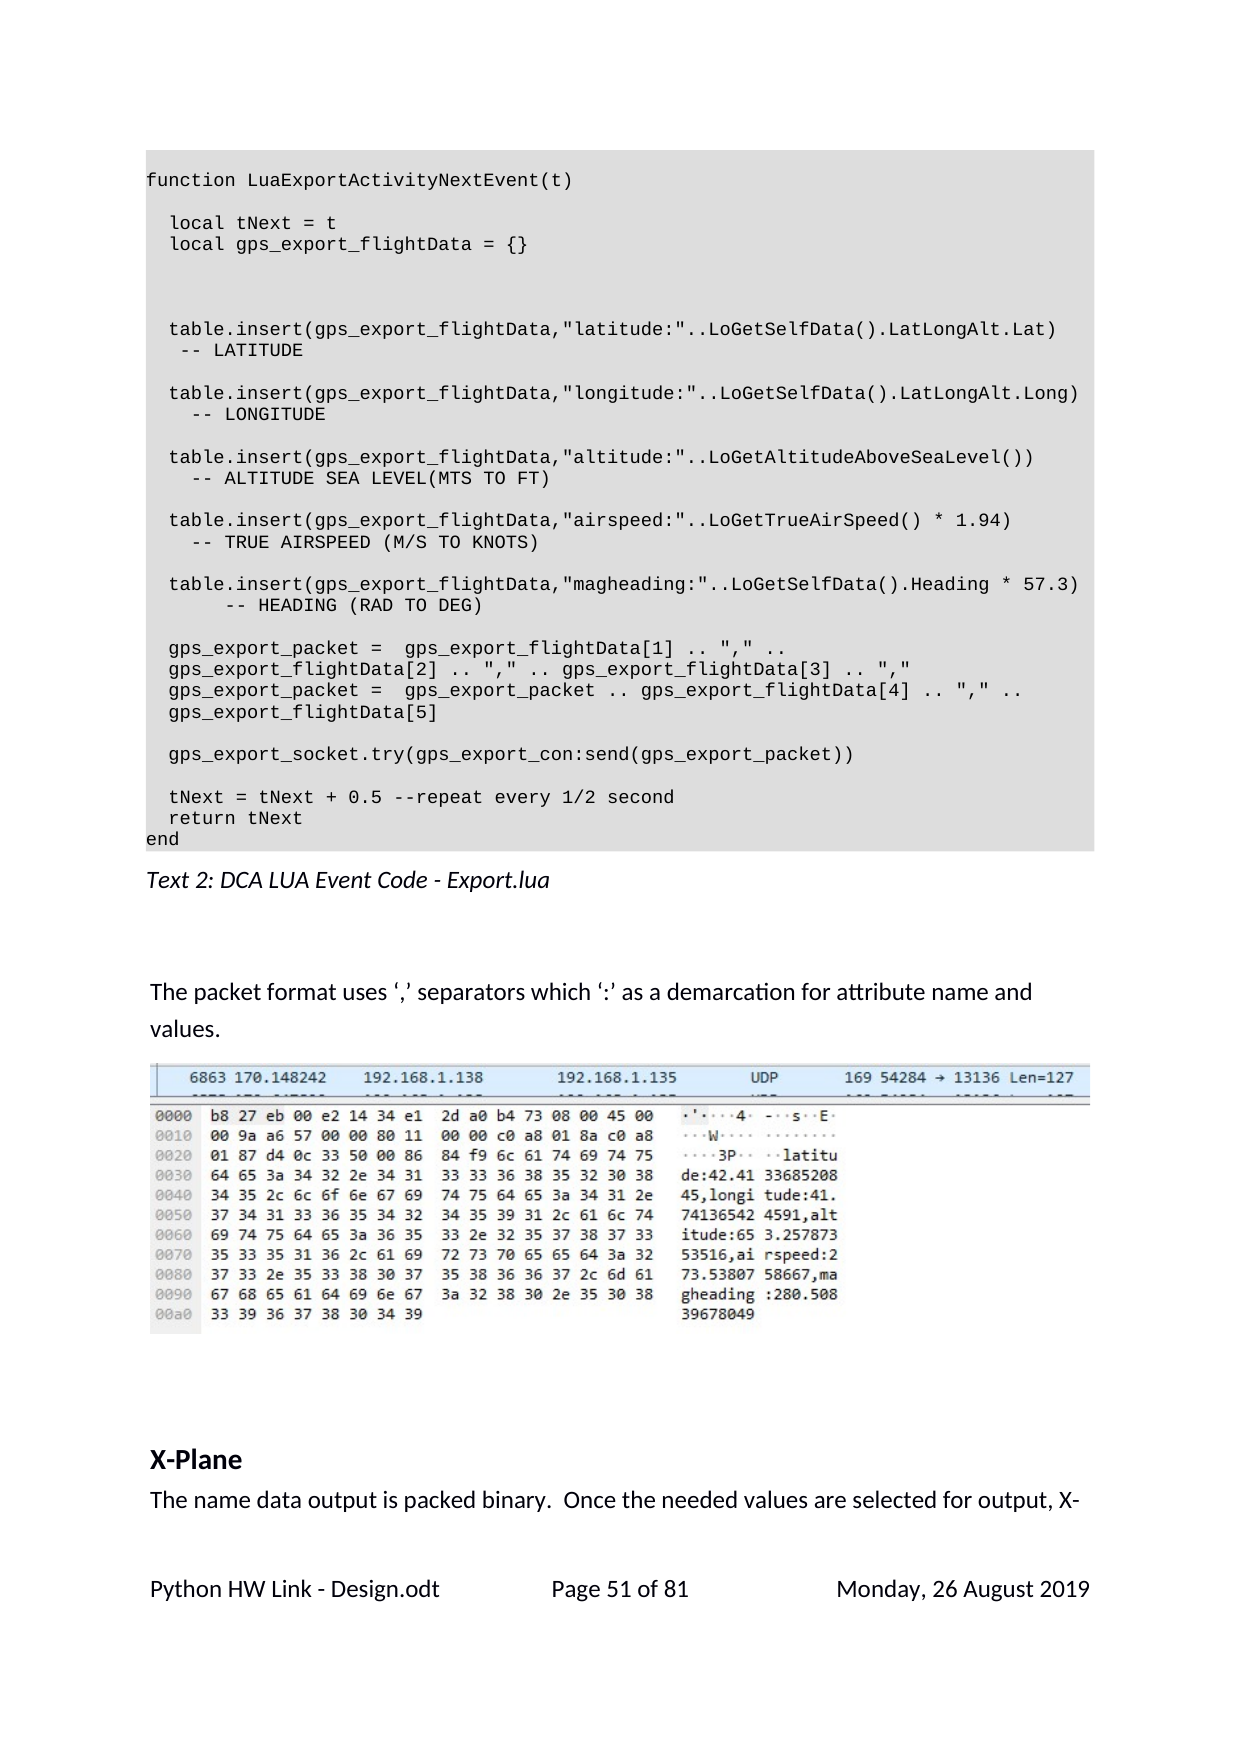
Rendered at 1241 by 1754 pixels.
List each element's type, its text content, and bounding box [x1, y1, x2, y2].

subtitle X-Plane [150, 1441, 1090, 1476]
text The name data output is packed binary. Once the needed values are selected for output, X- [150, 1485, 1090, 1515]
text The packet format uses ‘,’ separators which ‘:’ as a demarcation for attribute name and values. [150, 976, 1090, 1043]
text Text 2: DCA LUA Event Code - Export.lua [146, 852, 1094, 894]
picture [150, 1063, 1091, 1334]
